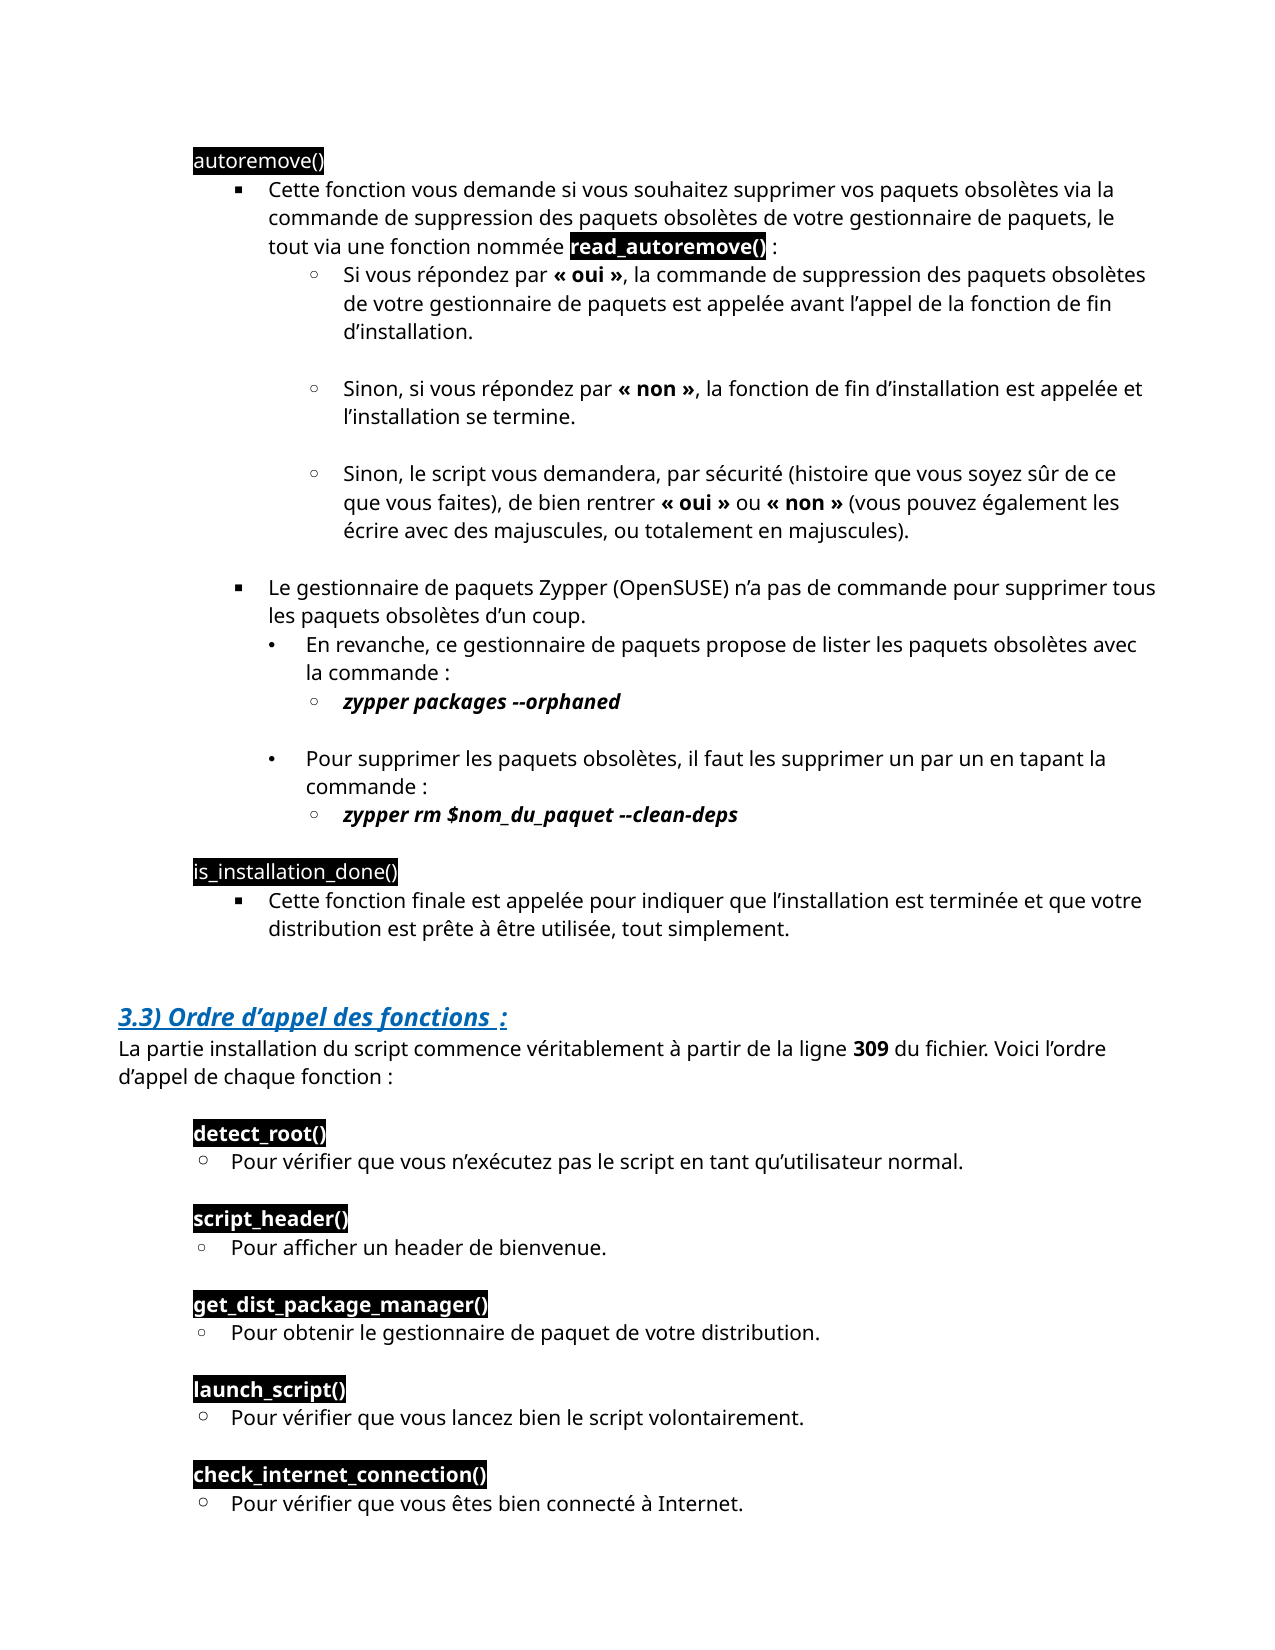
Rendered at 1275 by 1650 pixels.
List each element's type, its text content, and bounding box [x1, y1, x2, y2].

list Pour vérifier que vous lancez bien le script volontairement. [193, 1403, 1157, 1432]
text La partie installation du script commence véritablement à partir de la ligne 309 du fichier. Voici l’ordre d’appel de chaque fonction : [118, 1034, 1157, 1091]
list get_dist_package_manager() [156, 1290, 1157, 1318]
list Si vous répondez par « oui », la commande de suppression des paquets obsolètes de votre gestionnaire de paquets est appelée avant l’appel de la fonction de fin d’installation. [306, 260, 1157, 346]
list launch_script() [156, 1375, 1157, 1403]
list Cette fonction vous demande si vous souhaitez supprimer vos paquets obsolètes via la commande de suppression des paquets obsolètes de votre gestionnaire de paquets, le tout via une fonction nommée read_autoremove() : [231, 175, 1157, 260]
list zypper rm $nom_du_paquet --clean-deps [306, 801, 1157, 829]
list Pour vérifier que vous n’exécutez pas le script en tant qu’utilisateur normal. [193, 1147, 1157, 1176]
list Pour vérifier que vous êtes bien connecté à Internet. [193, 1489, 1157, 1517]
list En revanche, ce gestionnaire de paquets propose de lister les paquets obsolètes avec la commande : [268, 630, 1157, 687]
list Le gestionnaire de paquets Zypper (OpenSUSE) n’a pas de commande pour supprimer tous les paquets obsolètes d’un coup. [231, 573, 1157, 630]
list Sinon, si vous répondez par « non », la fonction de fin d’installation est appelée et l’installation se termine. [306, 374, 1157, 431]
list check_internet_connection() [156, 1460, 1157, 1489]
text 3.3) Ordre d’appel des fonctions : [118, 1000, 1157, 1034]
list is_installation_done() [156, 857, 1157, 886]
list Pour afficher un header de bienvenue. [193, 1233, 1157, 1261]
list Pour supprimer les paquets obsolètes, il faut les supprimer un par un en tapant la commande : [268, 744, 1157, 801]
list Pour obtenir le gestionnaire de paquet de votre distribution. [193, 1318, 1157, 1347]
list autoremove() [156, 147, 1157, 175]
list script_header() [156, 1204, 1157, 1233]
list detect_root() [156, 1119, 1157, 1147]
list Cette fonction finale est appelée pour indiquer que l’installation est terminée et que votre distribution est prête à être utilisée, tout simplement. [231, 886, 1157, 943]
list zypper packages --orphaned [306, 687, 1157, 715]
list Sinon, le script vous demandera, par sécurité (histoire que vous soyez sûr de ce que vous faites), de bien rentrer « oui » ou « non » (vous pouvez également les écrire avec des majuscules, ou totalement en majuscules). [306, 459, 1157, 545]
